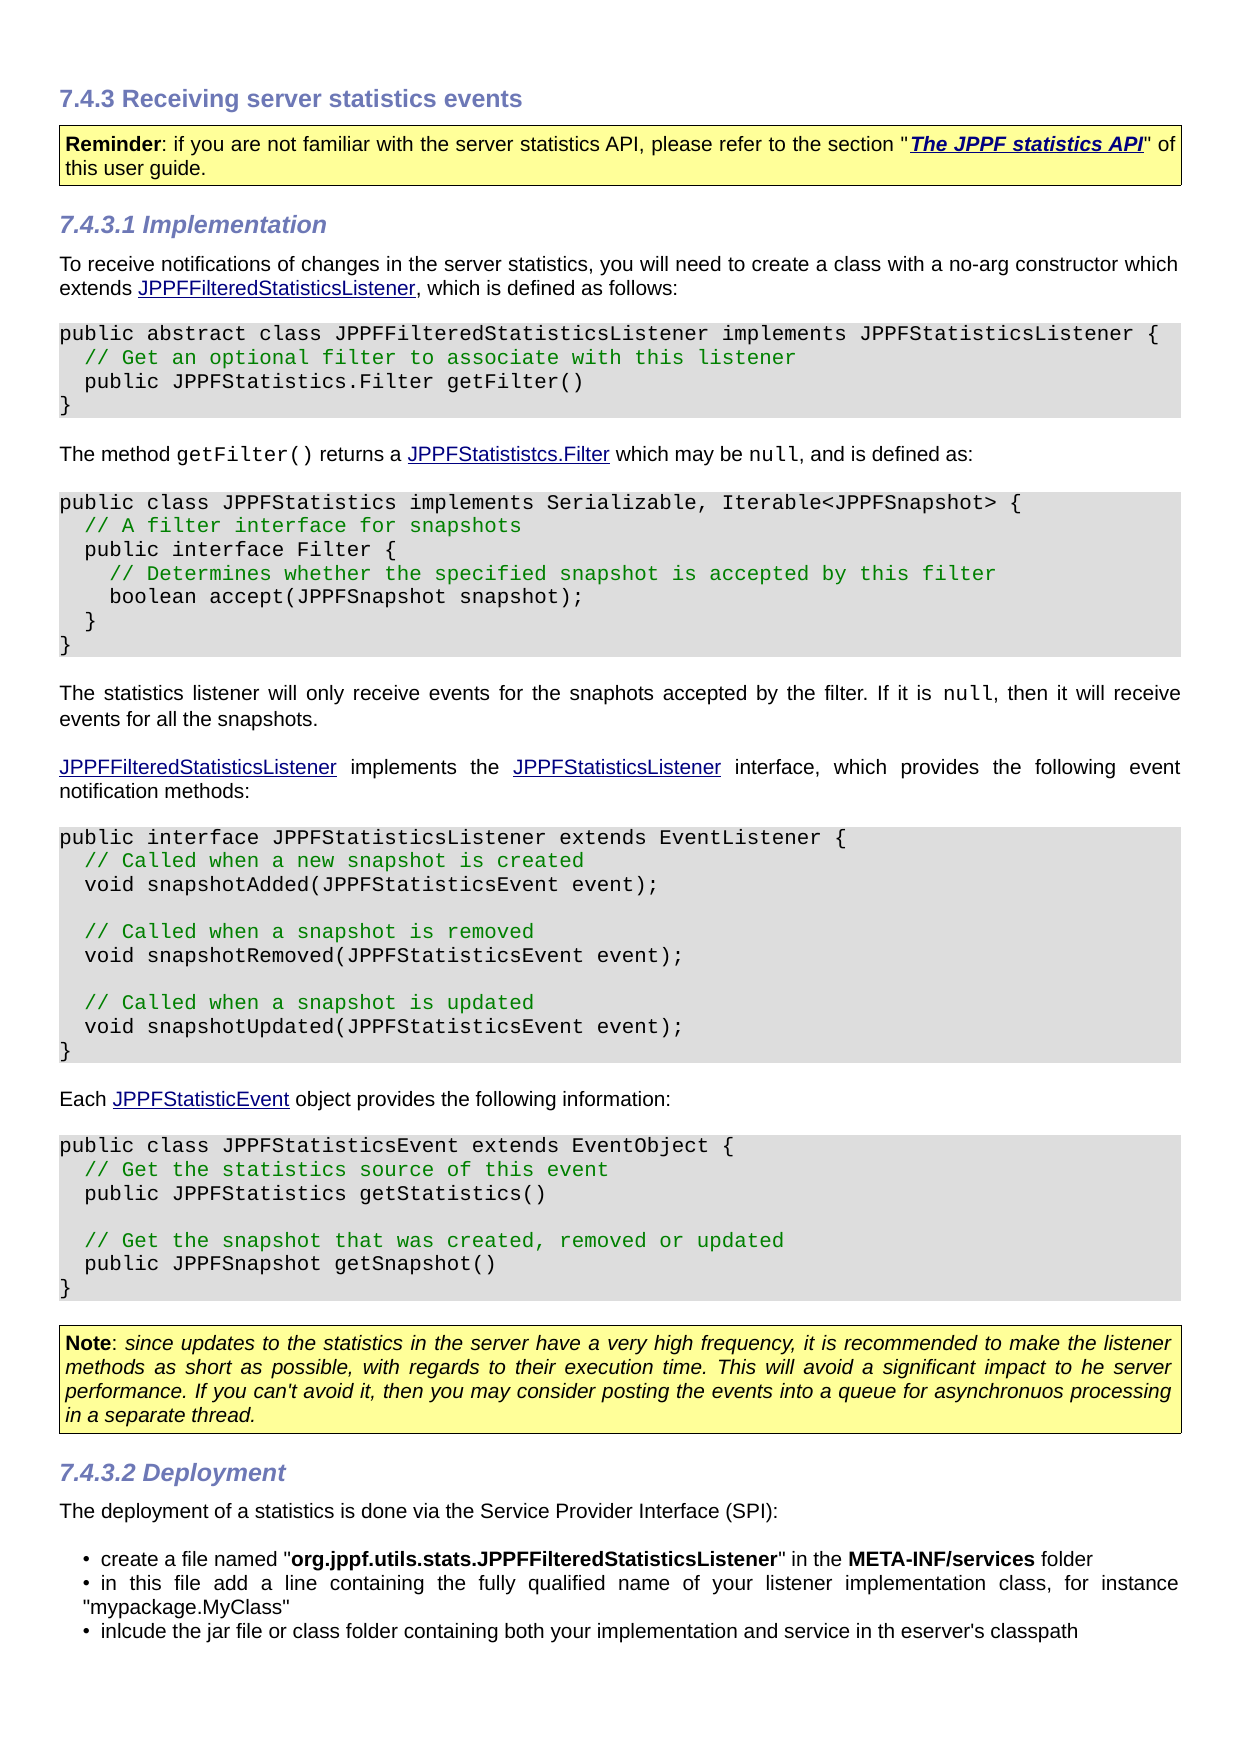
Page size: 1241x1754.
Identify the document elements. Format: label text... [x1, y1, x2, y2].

text } [59, 394, 1181, 418]
list inlcude the jar file or class folder containing both your implementation and service in th eserver's classpath [83, 1619, 1181, 1643]
text } [59, 1277, 1181, 1301]
list create a file named "org.jppf.utils.stats.JPPFFilteredStatisticsListener" in the META-INF/services folder [83, 1547, 1181, 1571]
text // A filter interface for snapshots [59, 515, 1181, 539]
text Reminder: if you are not familiar with the server statistics API, please refer to the section "The JPPF statistics API" of this user guide. [60, 126, 1181, 185]
text // Called when a new snapshot is created [59, 851, 1181, 874]
text public JPPFStatistics getStatistics() [59, 1182, 1181, 1206]
text Each JPPFStatisticEvent object provides the following information: [59, 1087, 1181, 1111]
text The method getFilter() returns a JPPFStatististcs.Filter which may be null, and is defined as: [59, 442, 1181, 468]
subtitle Receiving server statistics events [59, 84, 1181, 113]
text The deployment of a statistics is done via the Service Provider Interface (SPI): [59, 1499, 1181, 1523]
subtitle Implementation [59, 210, 1181, 239]
text Note: since updates to the statistics in the server have a very high frequency, it is recommended to make the listener methods as short as possible, with regards to their execution time. This will avoid a significant impact to he server performance. If you can't avoid it, then you may consider posting the events into a queue for asynchronuos processing in a separate thread. [60, 1326, 1181, 1433]
text public class JPPFStatisticsEvent extends EventObject { [59, 1135, 1181, 1159]
text // Get the snapshot that was created, removed or updated [59, 1230, 1181, 1253]
text The statistics listener will only receive events for the snaphots accepted by the filter. If it is null, then it will receive events for all the snapshots. [59, 681, 1181, 731]
text public JPPFSnapshot getSnapshot() [59, 1253, 1181, 1277]
text public interface Filter { [59, 539, 1181, 563]
text // Get the statistics source of this event [59, 1159, 1181, 1182]
text JPPFFilteredStatisticsListener implements the JPPFStatisticsListener interface, which provides the following event notification methods: [59, 755, 1181, 803]
text public interface JPPFStatisticsListener extends EventListener { [59, 827, 1181, 851]
text void snapshotUpdated(JPPFStatisticsEvent event); [59, 1016, 1181, 1040]
text } [59, 610, 1181, 634]
text // Called when a snapshot is updated [59, 992, 1181, 1016]
text public abstract class JPPFFilteredStatisticsListener implements JPPFStatisticsListener { [59, 323, 1181, 347]
text To receive notifications of changes in the server statistics, you will need to create a class with a no-arg constructor which extends JPPFFilteredStatisticsListener, which is defined as follows: [59, 252, 1181, 299]
subtitle Deployment [59, 1458, 1181, 1486]
text // Get an optional filter to associate with this listener [59, 347, 1181, 371]
text void snapshotAdded(JPPFStatisticsEvent event); [59, 874, 1181, 898]
text public class JPPFStatistics implements Serializable, Iterable<JPPFSnapshot> { [59, 492, 1181, 515]
text } [59, 1040, 1181, 1063]
text boolean accept(JPPFSnapshot snapshot); [59, 586, 1181, 610]
list in this file add a line containing the fully qualified name of your listener implementation class, for instance "mypackage.MyClass" [83, 1571, 1181, 1619]
text } [59, 634, 1181, 657]
text // Determines whether the specified snapshot is accepted by this filter [59, 563, 1181, 586]
text void snapshotRemoved(JPPFStatisticsEvent event); [59, 945, 1181, 969]
text public JPPFStatistics.Filter getFilter() [59, 371, 1181, 394]
text // Called when a snapshot is removed [59, 921, 1181, 945]
